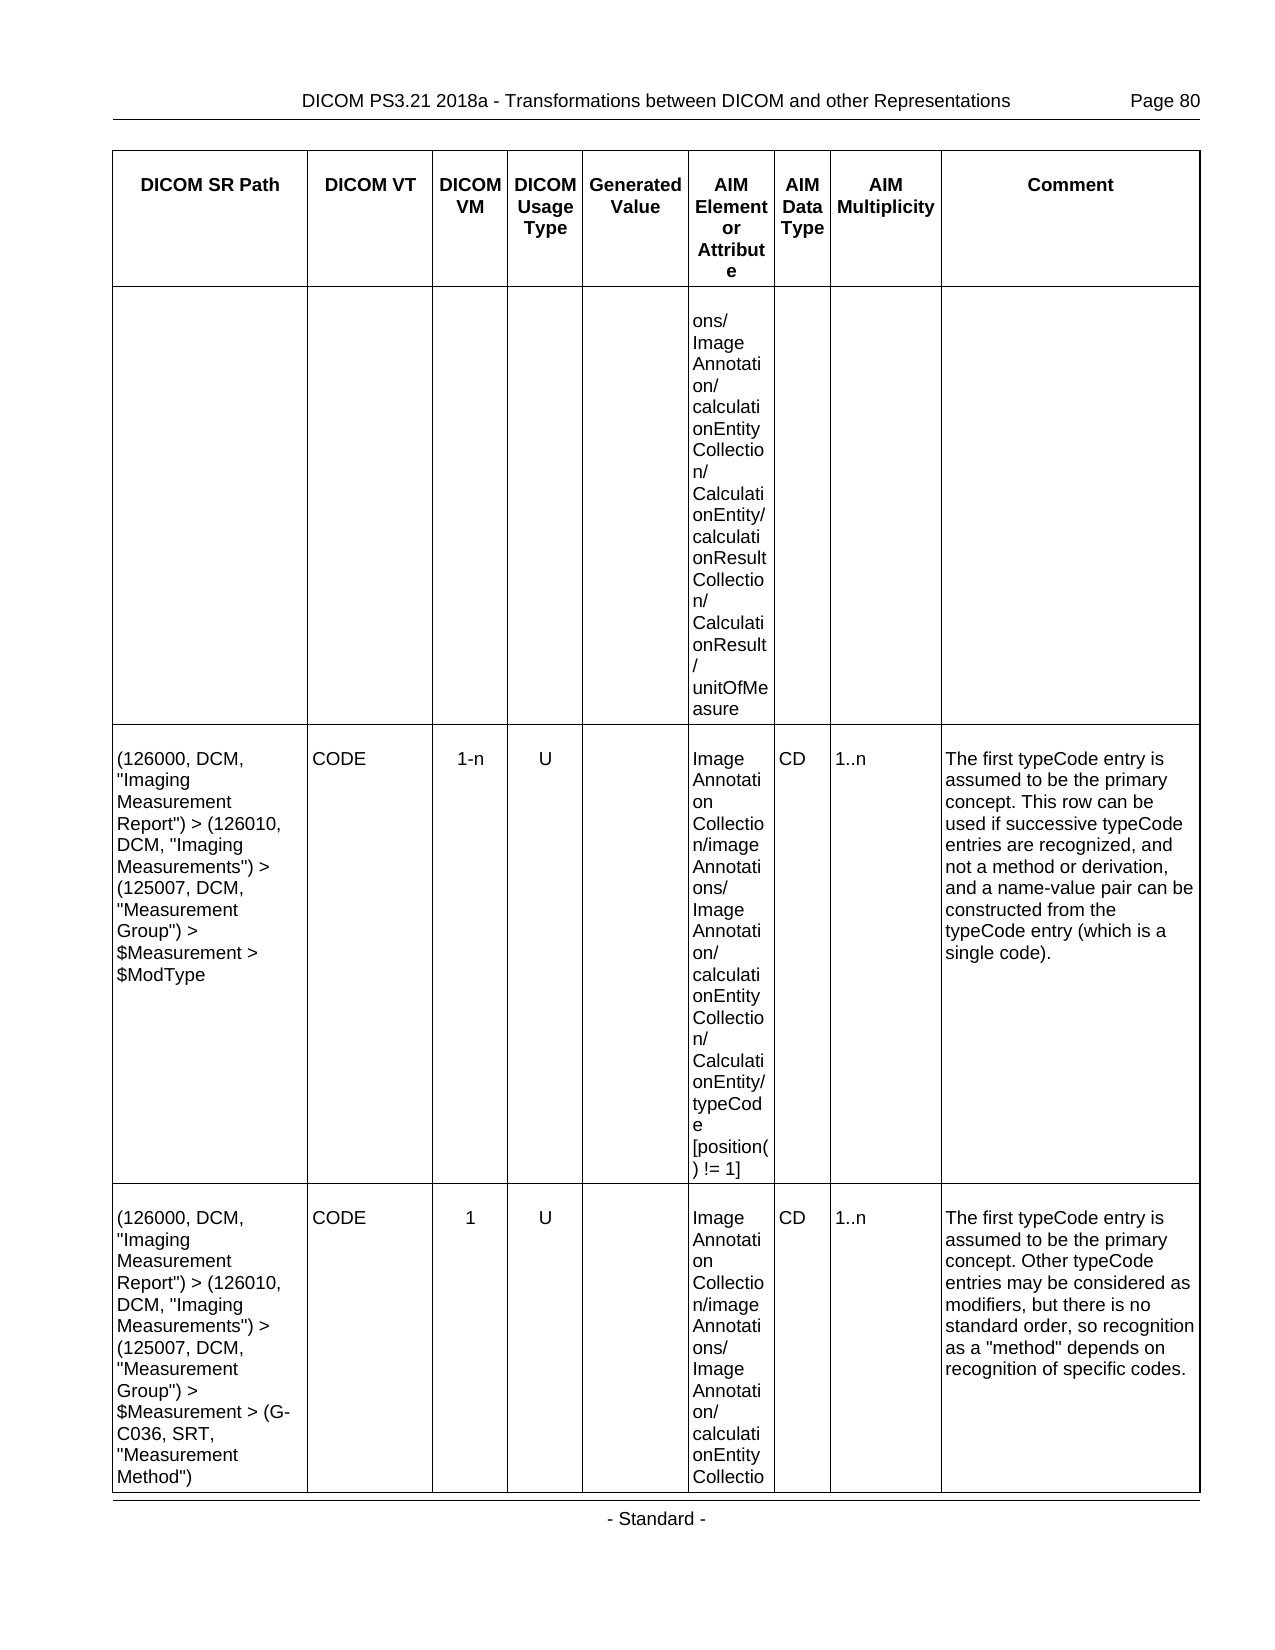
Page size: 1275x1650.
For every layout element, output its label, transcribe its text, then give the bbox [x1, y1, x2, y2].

table_cell [583, 725, 688, 1183]
table_cell Image​Annotation​​Collection/​image​Annotations/​Image​Annotation/​calculation​Entity​Collection/​CalculationEntity/​typeCode​[position() != 1] [689, 725, 774, 1183]
table_cell 1..n [831, 1184, 941, 1492]
table_cell CD [775, 1184, 830, 1492]
table_cell [308, 287, 432, 724]
table_cell [775, 287, 830, 724]
table_header AIM Data Type [775, 151, 830, 286]
table_cell CODE [308, 1184, 432, 1492]
table_cell [583, 287, 688, 724]
table_header Comment [942, 151, 1199, 286]
table_cell 1-n [433, 725, 507, 1183]
table_cell (126000, DCM, "Imaging Measurement Report") > (126010, DCM, "Imaging Measurements") > (125007, DCM, "Measurement Group") > $Measurement > $ModType [113, 725, 307, 1183]
table_cell U [508, 1184, 582, 1492]
table_cell [583, 1184, 688, 1492]
table_cell [508, 287, 582, 724]
table_cell CD [775, 725, 830, 1183]
table_cell (126000, DCM, "Imaging Measurement Report") > (126010, DCM, "Imaging Measurements") > (125007, DCM, "Measurement Group") > $Measurement > (G-C036, SRT, "Measurement Method") [113, 1184, 307, 1492]
table_header Generated Value [583, 151, 688, 286]
table_cell U [508, 725, 582, 1183]
table_cell [831, 287, 941, 724]
table_header DICOM SR Path [113, 151, 307, 286]
table_cell The first typeCode entry is assumed to be the primary concept. Other typeCode entries may be considered as modifiers, but there is no standard order, so recognition as a "method" depends on recognition of specific codes. [942, 1184, 1199, 1492]
table_header DICOM Usage Type [508, 151, 582, 286]
table_cell [113, 287, 307, 724]
table_header AIM Element or Attribute [689, 151, 774, 286]
table_header DICOM VM [433, 151, 507, 286]
table_header DICOM VT [308, 151, 432, 286]
table_cell The first typeCode entry is assumed to be the primary concept. This row can be used if successive typeCode entries are recognized, and not a method or derivation, and a name-value pair can be constructed from the typeCode entry (which is a single code). [942, 725, 1199, 1183]
table_cell [942, 287, 1199, 724]
table_cell Image​Annotation​​Collection/​image​Annotations/​Image​Annotation/​calculation​Entity​Collectio [689, 1184, 774, 1492]
table_cell [433, 287, 507, 724]
table_cell CODE [308, 725, 432, 1183]
table_cell 1..n [831, 725, 941, 1183]
table_header AIM Multiplicity [831, 151, 941, 286]
table_cell 1 [433, 1184, 507, 1492]
table_cell ons/​Image​Annotation/​calculation​Entity​Collection/​CalculationEntity/​calculationResult​Collection/​CalculationResult/​unitOfMeasure [689, 287, 774, 724]
